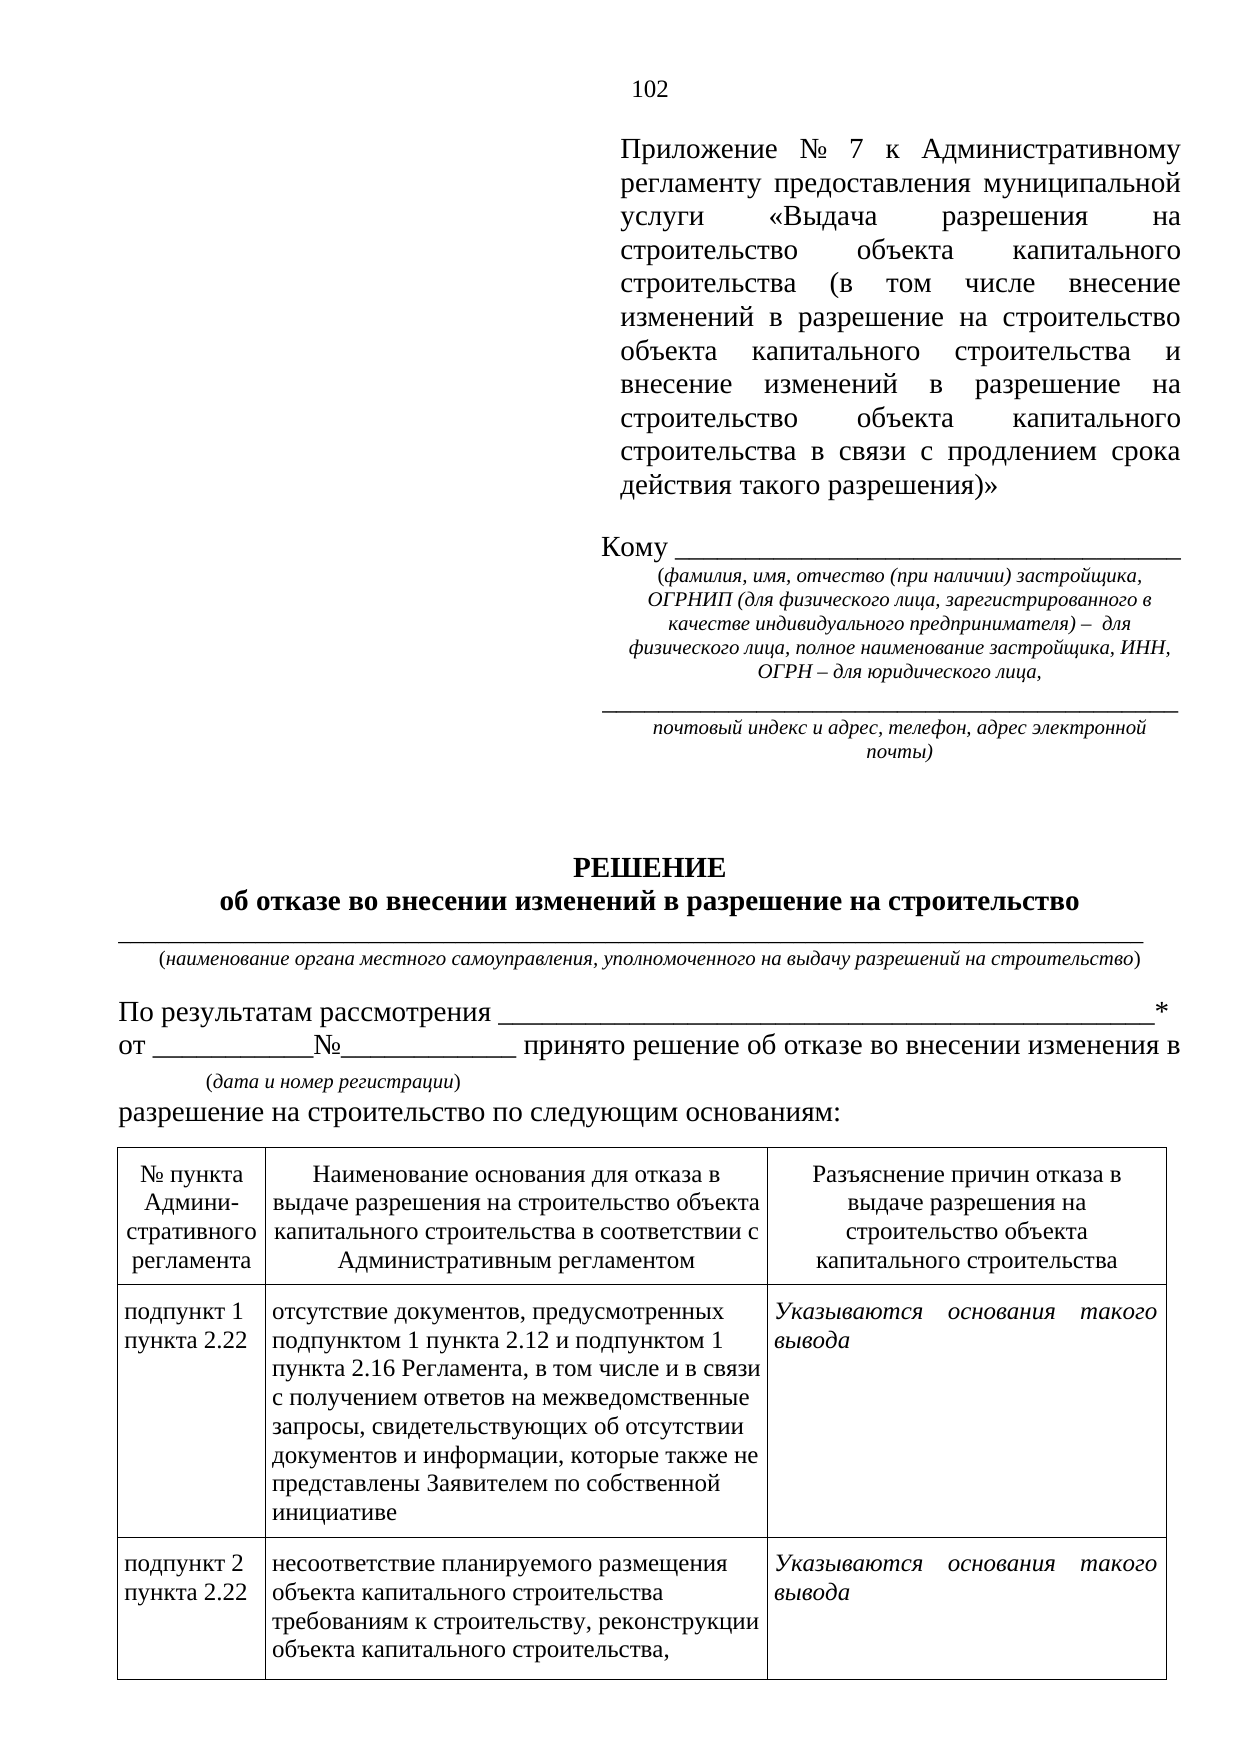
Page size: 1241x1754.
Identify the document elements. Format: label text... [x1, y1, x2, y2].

text Приложение № 7 к Административному регламенту предоставления муниципальной услуги «Выдача разрешения на строительство объекта капитального строительства (в том числе внесение изменений в разрешение на строительство объекта капитального строительства и внесение изменений в разрешение на строительство объекта капитального строительства в связи с продлением срока действия такого разрешения)» [620, 131, 1181, 500]
text (наименование органа местного самоуправления, уполномоченного на выдачу разрешений на строительство) [118, 946, 1181, 969]
table_cell отсутствие документов, предусмотренных подпунктом 1 пункта 2.12 и подпунктом 1 пункта 2.16 Регламента, в том числе и в связи с получением ответов на межведомственные запросы, свидетельствующих об отсутствии документов и информации, которые также не представлены Заявителем по собственной инициативе [266, 1285, 767, 1537]
table_cell Указываются основания такого вывода [768, 1538, 1166, 1679]
text По результатам рассмотрения _____________________________________________* от ___________№____________ принято решение об отказе во внесении изменения в [118, 994, 1181, 1061]
text разрешение на строительство по следующим основаниям: [118, 1094, 1181, 1128]
text почтовый индекс и адрес, телефон, адрес электронной почты) [620, 715, 1181, 763]
table_header Наименование основания для отказа в выдаче разрешения на строительство объекта капитального строительства в соответствии с Административным регламентом [266, 1148, 767, 1284]
text _________________________________________ [118, 683, 1181, 715]
text РЕШЕНИЕ об отказе во внесении изменений в разрешение на строительство [118, 850, 1181, 917]
table_cell Указываются основания такого вывода [768, 1285, 1166, 1537]
table_cell несоответствие планируемого размещения объекта капитального строительства требованиям к строительству, реконструкции объекта капитального строительства, [266, 1538, 767, 1679]
text (дата и номер регистрации) [118, 1061, 1181, 1094]
text (фамилия, имя, отчество (при наличии) застройщика, ОГРНИП (для физического лица, зарегистрированного в качестве индивидуального предпринимателя) – для физического лица, полное наименование застройщика, ИНН, ОГРН – для юридического лица, [620, 563, 1181, 683]
table_header Разъяснение причин отказа в выдаче разрешения на строительство объекта капитального строительства [768, 1148, 1166, 1284]
table_cell подпункт 2 пункта 2.22 [118, 1538, 265, 1679]
text __________________________________________________________________________________ [118, 917, 1181, 946]
table_header № пункта Админи-стративного регламента [118, 1148, 265, 1284]
text Кому ____________________________________ [118, 529, 1181, 563]
table_cell подпункт 1 пункта 2.22 [118, 1285, 265, 1537]
